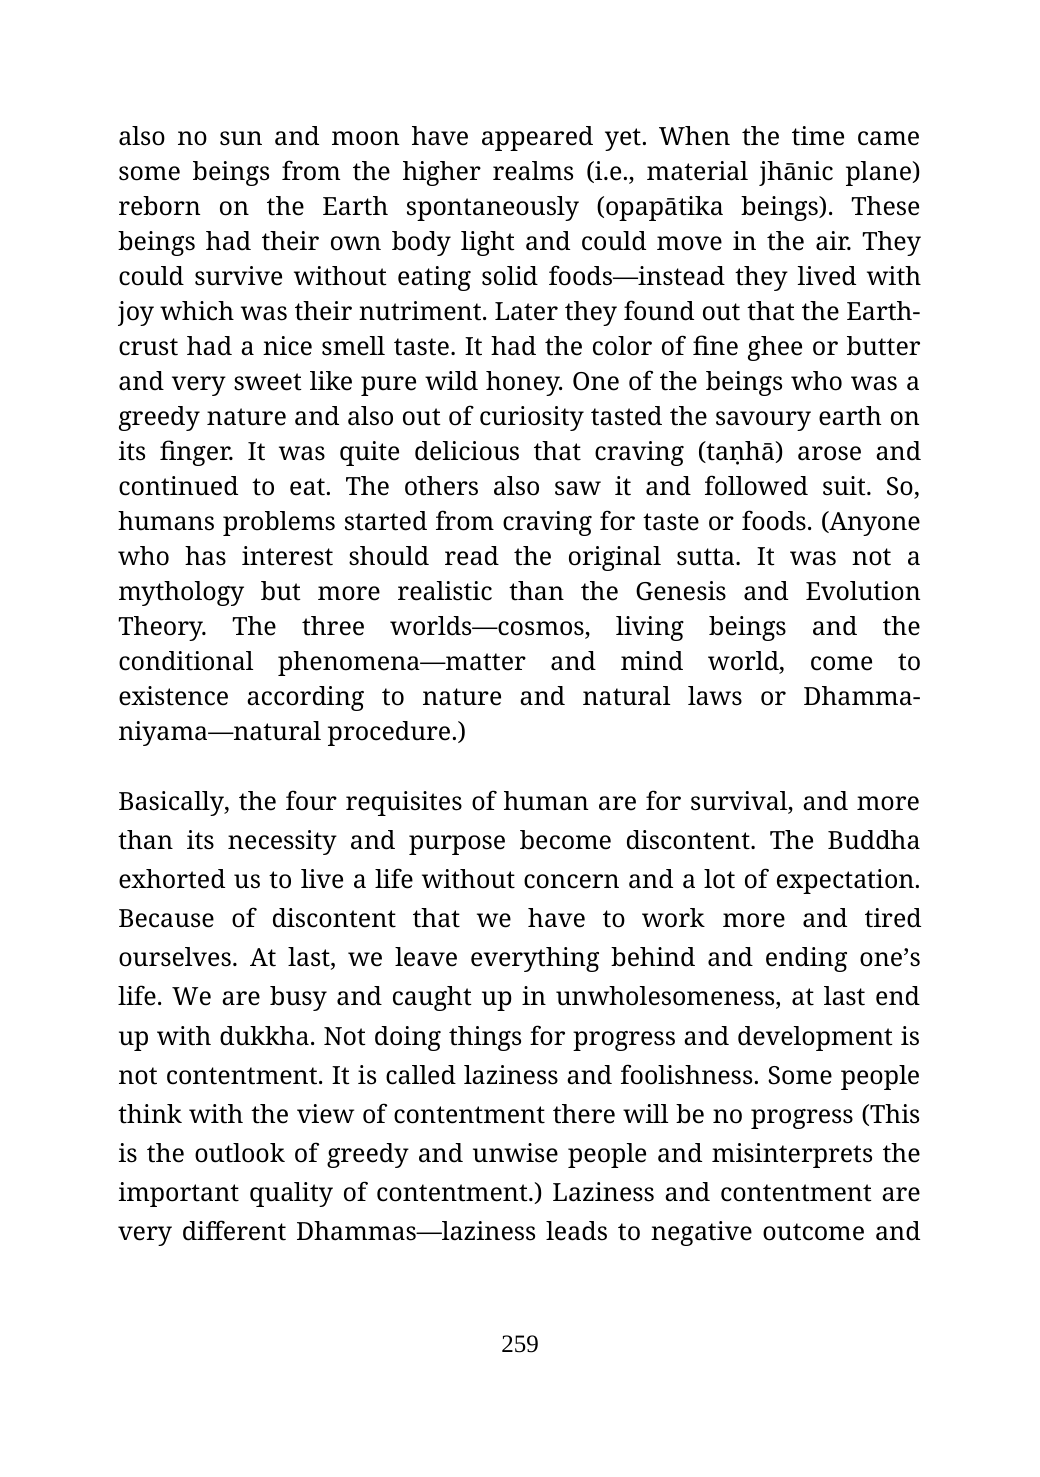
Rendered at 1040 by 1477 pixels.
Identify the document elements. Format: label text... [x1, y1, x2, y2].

text Basically, the four requisites of human are for survival, and more than its necessity and purpose become discontent. The Buddha exhorted us to live a life without concern and a lot of expectation. Because of discontent that we have to work more and tired ourselves. At last, we leave everything behind and ending one’s life. We are busy and caught up in unwholesomeness, at last end up with dukkha. Not doing things for progress and development is not contentment. It is called laziness and foolishness. Some people think with the view of contentment there will be no progress (This is the outlook of greedy and unwise people and misinterprets the important quality of contentment.) Laziness and contentment are very different Dhammas—laziness leads to negative outcome and [118, 783, 922, 1248]
text also no sun and moon have appeared yet. When the time came some beings from the higher realms (i.e., material jhānic plane) reborn on the Earth spontaneously (opapātika beings). These beings had their own body light and could move in the air. They could survive without eating solid foods—instead they lived with joy which was their nutriment. Later they found out that the Earth-crust had a nice smell taste. It had the color of fine ghee or butter and very sweet like pure wild honey. One of the beings who was a greedy nature and also out of curiosity tasted the savoury earth on its finger. It was quite delicious that craving (taṇhā) arose and continued to eat. The others also saw it and followed suit. So, humans problems started from craving for taste or foods. (Anyone who has interest should read the original sutta. It was not a mythology but more realistic than the Genesis and Evolution Theory. The three worlds—cosmos, living beings and the conditional phenomena—matter and mind world, come to existence according to nature and natural laws or Dhamma-niyama—natural procedure.) [118, 118, 922, 748]
